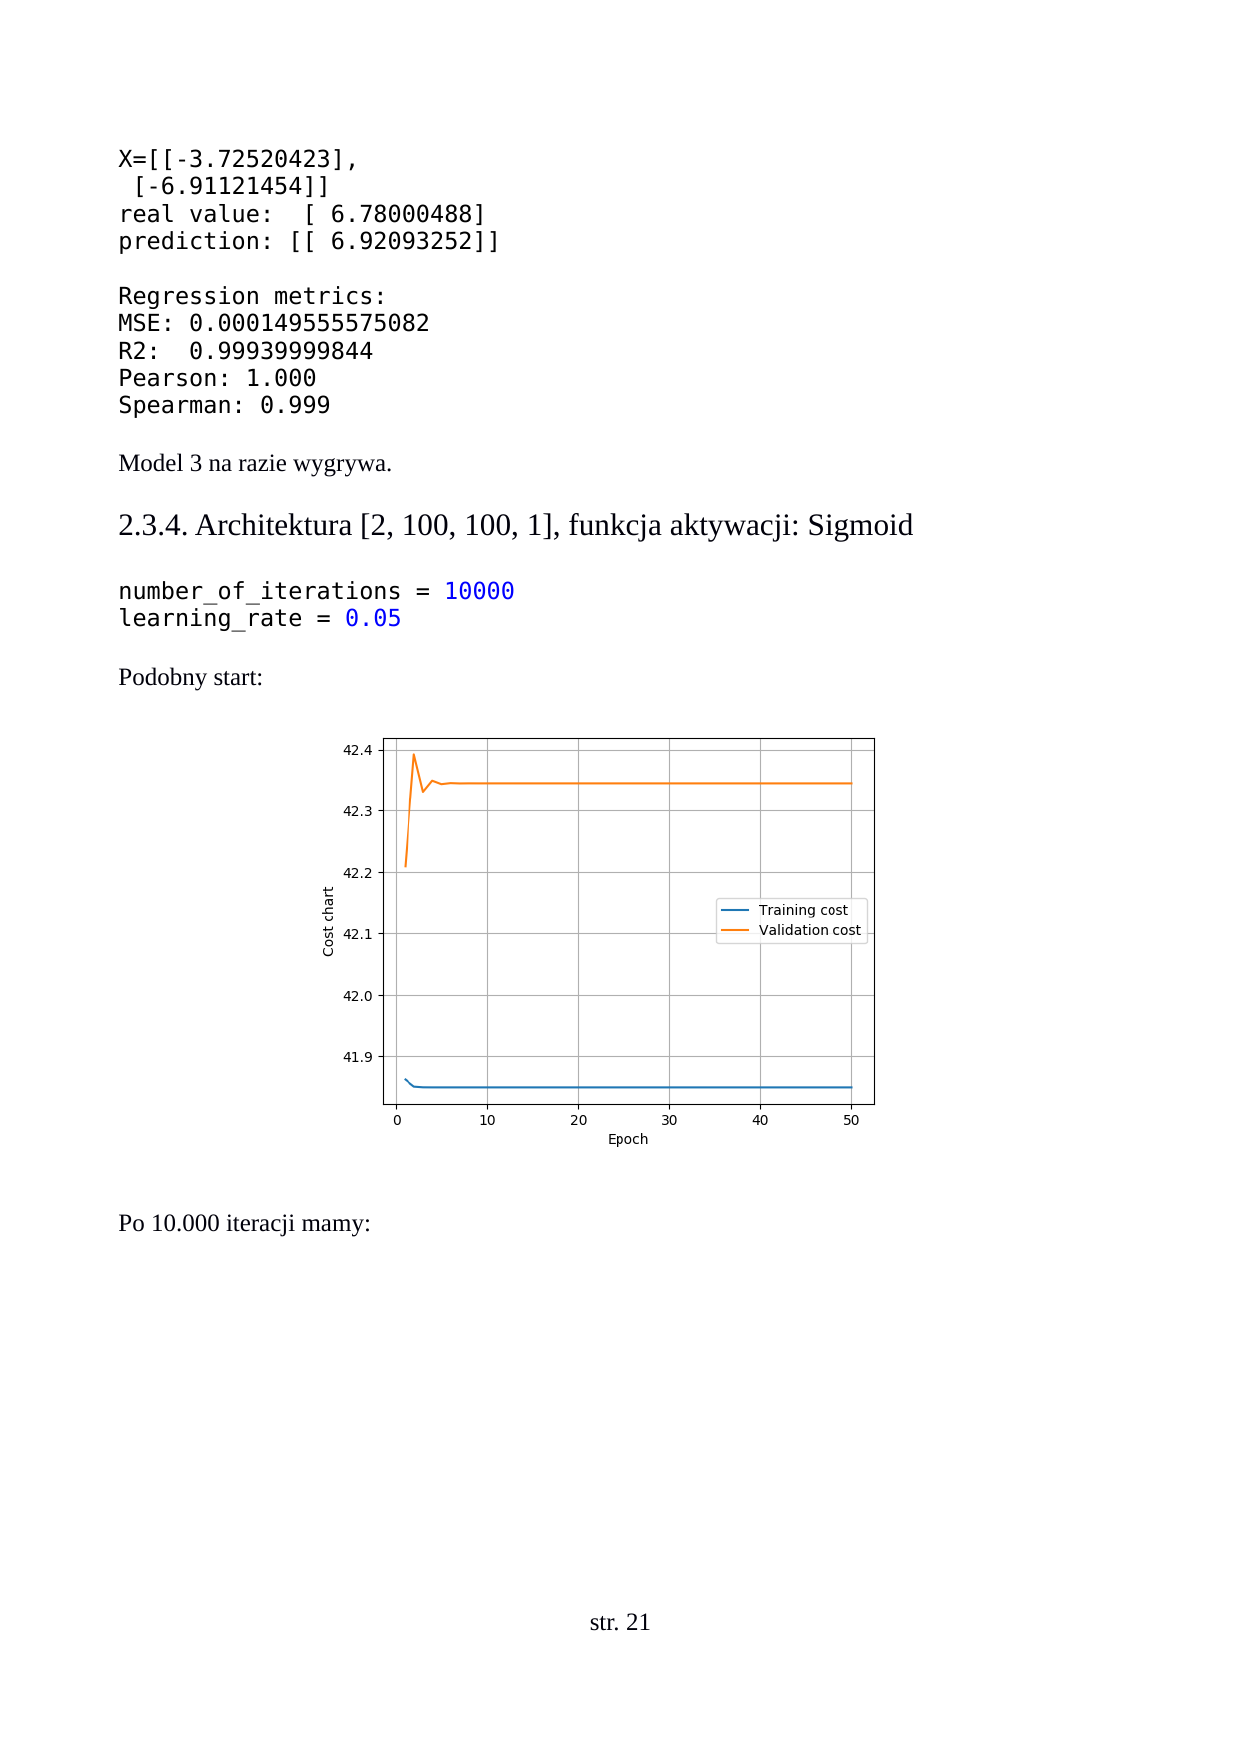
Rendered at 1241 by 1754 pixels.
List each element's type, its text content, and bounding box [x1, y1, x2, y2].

text Podobny start: [118, 662, 1122, 691]
text R2: 0.99939999844 [118, 337, 1122, 365]
text [-6.91121454]] [118, 173, 1122, 200]
text MSE: 0.000149555575082 [118, 310, 1122, 337]
text real value: [ 6.78000488] [118, 200, 1122, 228]
text learning_rate = 0.05 [118, 605, 1122, 632]
text Regression metrics: [118, 282, 1122, 310]
text number_of_iterations = 10000 [118, 578, 1122, 605]
text Spearman: 0.999 [118, 392, 1122, 419]
text X=[[-3.72520423], [118, 146, 1122, 173]
text 2.3.4. Architektura [2, 100, 100, 1], funkcja aktywacji: Sigmoid [118, 506, 1122, 542]
text Po 10.000 iteracji mamy: [118, 1208, 1122, 1237]
text prediction: [[ 6.92093252]] [118, 228, 1122, 255]
text Pearson: 1.000 [118, 365, 1122, 392]
picture [303, 681, 937, 1156]
text Model 3 na razie wygrywa. [118, 448, 1122, 477]
